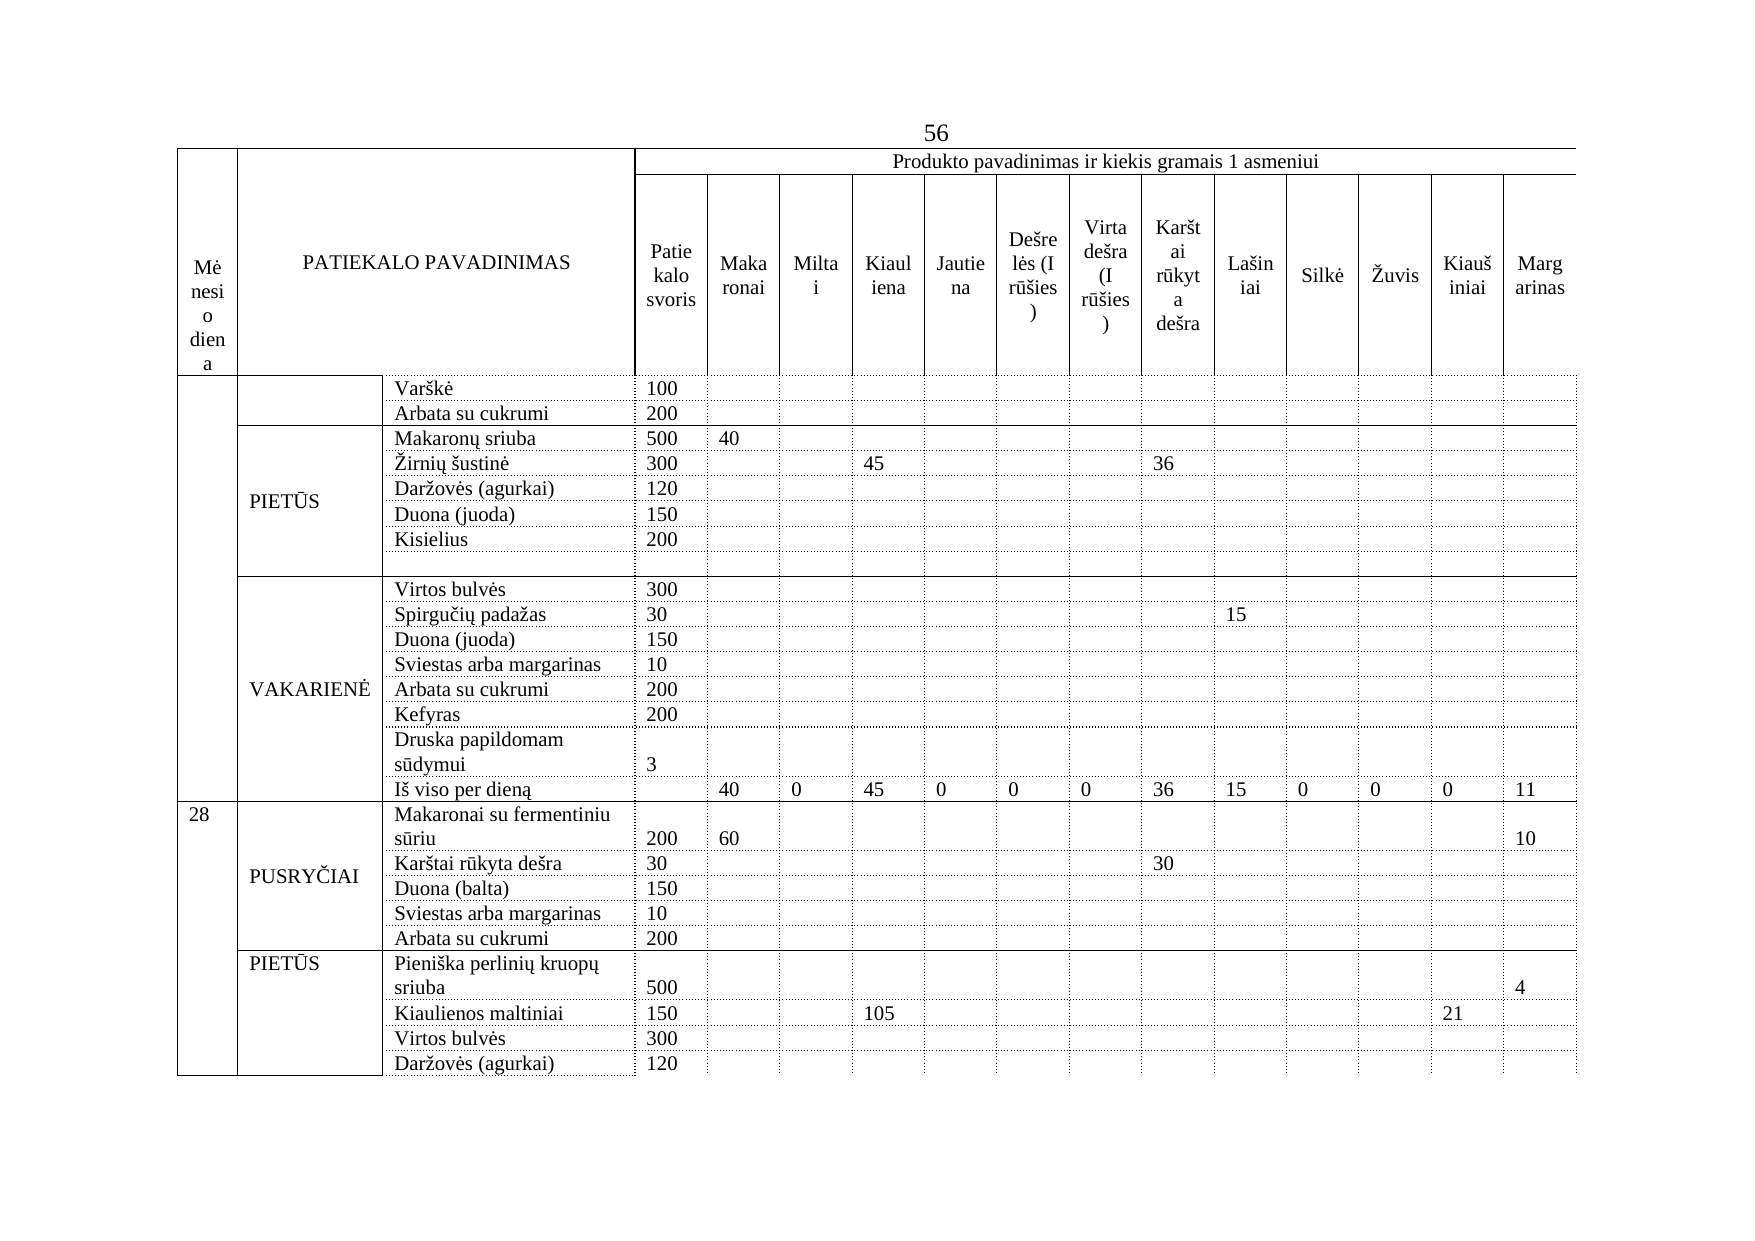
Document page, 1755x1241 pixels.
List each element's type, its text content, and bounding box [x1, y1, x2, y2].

table_cell [1576, 626, 1595, 651]
table_cell [780, 875, 852, 900]
table_cell [1359, 426, 1431, 450]
table_cell [780, 651, 852, 676]
table_cell [997, 850, 1069, 875]
table_cell PIETŪS [238, 426, 382, 576]
table_cell [1576, 950, 1595, 999]
table_cell [1576, 450, 1595, 475]
table_cell [1069, 426, 1142, 450]
table_cell 0 [1286, 776, 1359, 801]
table_cell [1142, 1050, 1214, 1075]
table_cell [997, 925, 1069, 950]
table_cell 45 [852, 776, 924, 801]
table_cell Žuvis [1359, 175, 1431, 375]
table_cell [852, 701, 924, 726]
table_cell 150 [635, 626, 707, 651]
table_cell [1431, 875, 1504, 900]
table_cell [1286, 475, 1359, 500]
table_cell [1431, 450, 1504, 475]
table_cell [707, 601, 780, 626]
table_cell [1431, 651, 1504, 676]
table_cell [1359, 500, 1431, 526]
table_cell [852, 802, 924, 850]
table_cell 4 [1504, 951, 1576, 999]
table_cell Karštai rūkyta dešra [383, 850, 635, 875]
table_cell [1359, 651, 1431, 676]
table_cell [1069, 900, 1142, 925]
table_cell [1359, 701, 1431, 726]
table_cell [997, 626, 1069, 651]
table_cell [1576, 925, 1595, 950]
table_cell [707, 875, 780, 900]
table_cell [1286, 875, 1359, 900]
table_cell 30 [635, 601, 707, 626]
table_cell 10 [635, 900, 707, 925]
table_cell [1286, 375, 1359, 400]
table_cell [1069, 475, 1142, 500]
table_cell [780, 951, 852, 999]
table_cell [997, 900, 1069, 925]
table_cell [1576, 801, 1595, 850]
table_cell [925, 450, 997, 475]
table_cell 11 [1504, 776, 1576, 801]
table_cell [1359, 375, 1431, 400]
table_cell [1359, 450, 1431, 475]
table_cell [1286, 1050, 1359, 1075]
table_cell 150 [635, 999, 707, 1024]
table_cell [1069, 726, 1142, 776]
table_cell [1504, 450, 1576, 475]
table_cell [1142, 577, 1214, 601]
table_cell [238, 376, 382, 425]
table_cell Duona (balta) [383, 875, 635, 900]
table_cell [925, 426, 997, 450]
table_cell [1431, 676, 1504, 701]
table_cell [1069, 676, 1142, 701]
table_cell 36 [1142, 450, 1214, 475]
table_cell [1142, 999, 1214, 1024]
table_cell Kefyras [383, 701, 635, 726]
table_cell [1504, 651, 1576, 676]
table_cell [780, 375, 852, 400]
table_cell [997, 676, 1069, 701]
table_cell 150 [635, 500, 707, 526]
table_cell [707, 500, 780, 526]
table_cell Patiekalo svoris [636, 175, 707, 375]
table_cell [1431, 1050, 1504, 1075]
table_cell [925, 375, 997, 400]
table_cell [1286, 676, 1359, 701]
table_cell [780, 526, 852, 551]
table_cell 28 [178, 802, 237, 1075]
table_cell [780, 601, 852, 626]
table_cell [1576, 601, 1595, 626]
table_cell [1576, 1050, 1595, 1075]
table_cell [1359, 726, 1431, 776]
table_cell [1359, 850, 1431, 875]
table_cell [997, 475, 1069, 500]
table_cell [1069, 802, 1142, 850]
table_cell [997, 651, 1069, 676]
table_cell [1214, 400, 1286, 425]
table_cell 200 [635, 802, 707, 850]
table_cell [925, 802, 997, 850]
table_cell [997, 875, 1069, 900]
table_cell [997, 400, 1069, 425]
table_cell [1359, 526, 1431, 551]
table_cell 150 [635, 875, 707, 900]
table_cell [1431, 1025, 1504, 1049]
table_cell [852, 951, 924, 999]
table_cell VAKARIENĖ [238, 577, 382, 801]
table_cell [780, 802, 852, 850]
table_cell [1286, 551, 1359, 576]
table_cell Lašiniai [1215, 175, 1286, 375]
table_cell 30 [1142, 850, 1214, 875]
table_cell [925, 601, 997, 626]
table_cell [1359, 999, 1431, 1024]
table_cell Arbata su cukrumi [383, 925, 635, 950]
table_cell Dešrelės (I rūšies) [997, 175, 1069, 375]
table_cell [635, 776, 707, 801]
table_cell 10 [1504, 802, 1576, 850]
table_cell [1069, 651, 1142, 676]
table_cell [1504, 426, 1576, 450]
table_cell [1142, 626, 1214, 651]
table_cell [852, 577, 924, 601]
table_cell Virtos bulvės [383, 1025, 635, 1049]
table_cell [780, 626, 852, 651]
table_cell 120 [635, 475, 707, 500]
table_cell [925, 999, 997, 1024]
table_cell 0 [1359, 776, 1431, 801]
table_cell Daržovės (agurkai) [383, 1050, 635, 1075]
table_cell 0 [1431, 776, 1504, 801]
table_cell [1214, 551, 1286, 576]
table_cell [1069, 925, 1142, 950]
table_cell [1214, 802, 1286, 850]
table_cell [1431, 475, 1504, 500]
table_cell Žirnių šustinė [383, 450, 635, 475]
table_cell Kiaušiniai [1432, 175, 1503, 375]
table_cell [1504, 475, 1576, 500]
table_cell [1286, 450, 1359, 475]
table_cell [1069, 951, 1142, 999]
table_cell [707, 701, 780, 726]
table_cell [707, 1025, 780, 1049]
table_cell Sviestas arba margarinas [383, 900, 635, 925]
table_cell [780, 676, 852, 701]
table_cell [997, 701, 1069, 726]
table_cell 200 [635, 400, 707, 425]
table_cell [852, 551, 924, 576]
table_cell [997, 450, 1069, 475]
table_cell Iš viso per dieną [383, 776, 635, 801]
table_cell [1504, 577, 1576, 601]
table_cell [852, 875, 924, 900]
table_cell [1504, 500, 1576, 526]
table_cell [1504, 900, 1576, 925]
table_cell [1504, 676, 1576, 701]
table_cell 300 [635, 1025, 707, 1049]
table_cell [1142, 426, 1214, 450]
table_cell [1576, 551, 1595, 576]
table_cell [1431, 500, 1504, 526]
table_cell [1142, 951, 1214, 999]
table_cell 200 [635, 925, 707, 950]
table_cell [1431, 400, 1504, 425]
table_cell 300 [635, 577, 707, 601]
table_cell 15 [1214, 776, 1286, 801]
table_cell [1142, 875, 1214, 900]
table_cell [925, 850, 997, 875]
table_cell [1504, 726, 1576, 776]
table_cell [1069, 850, 1142, 875]
table_cell 0 [997, 776, 1069, 801]
table_cell Spirgučių padažas [383, 601, 635, 626]
table_cell [780, 475, 852, 500]
table_cell [1359, 551, 1431, 576]
table_cell [707, 850, 780, 875]
table_cell [1286, 601, 1359, 626]
table_cell [852, 475, 924, 500]
table_cell [852, 900, 924, 925]
table_cell [707, 925, 780, 950]
table_cell [1214, 701, 1286, 726]
table_cell Sviestas arba margarinas [383, 651, 635, 676]
table_cell [1359, 875, 1431, 900]
table_cell [925, 577, 997, 601]
table_cell [1576, 500, 1595, 526]
table_cell [852, 601, 924, 626]
table_cell [925, 875, 997, 900]
table_cell [1142, 701, 1214, 726]
table_cell [1504, 375, 1576, 400]
table_cell [1142, 925, 1214, 950]
table_cell 21 [1431, 999, 1504, 1024]
table_cell [1359, 802, 1431, 850]
table_cell [1431, 925, 1504, 950]
table_cell [852, 726, 924, 776]
table_cell [1069, 626, 1142, 651]
table_cell [707, 651, 780, 676]
table_cell Duona (juoda) [383, 626, 635, 651]
table_cell [1142, 802, 1214, 850]
table_cell [1214, 900, 1286, 925]
table_cell [1142, 500, 1214, 526]
table_cell [1431, 850, 1504, 875]
table_cell [852, 526, 924, 551]
table_cell Karštai rūkyta dešra [1142, 175, 1214, 375]
table_cell [1576, 776, 1595, 801]
table_cell [997, 500, 1069, 526]
table_cell [925, 400, 997, 425]
table_cell [1576, 701, 1595, 726]
table_cell [707, 475, 780, 500]
table_cell [1431, 802, 1504, 850]
table_cell [707, 400, 780, 425]
table_cell [1286, 500, 1359, 526]
table_cell [780, 726, 852, 776]
table_cell 300 [635, 450, 707, 475]
table_cell [1359, 951, 1431, 999]
table_cell [1214, 426, 1286, 450]
table_cell [1576, 850, 1595, 875]
table_cell Makaronai su fermentiniu sūriu [383, 802, 635, 850]
table_cell [1576, 400, 1595, 425]
table_cell [997, 426, 1069, 450]
table_cell [1214, 925, 1286, 950]
table_cell [925, 925, 997, 950]
table_cell [852, 375, 924, 400]
table_cell 200 [635, 701, 707, 726]
table_header Produkto pavadinimas ir kiekis gramais 1 asmeniui [636, 149, 1576, 174]
table_cell [1214, 676, 1286, 701]
table_cell [707, 450, 780, 475]
table_cell [997, 726, 1069, 776]
table_cell 200 [635, 526, 707, 551]
table_cell [1576, 726, 1595, 776]
table_cell 30 [635, 850, 707, 875]
table_cell [1576, 375, 1595, 400]
table_cell [1359, 400, 1431, 425]
table_cell [707, 375, 780, 400]
table_cell [1431, 626, 1504, 651]
table_cell [925, 900, 997, 925]
table_cell [1359, 925, 1431, 950]
table_cell [1214, 951, 1286, 999]
table_cell 500 [635, 426, 707, 450]
table_cell [1142, 551, 1214, 576]
table_cell [1431, 951, 1504, 999]
table_cell Arbata su cukrumi [383, 676, 635, 701]
table_cell [997, 551, 1069, 576]
table_cell [1214, 850, 1286, 875]
table_cell 10 [635, 651, 707, 676]
table_cell [925, 1050, 997, 1075]
table_cell [1504, 875, 1576, 900]
table_cell [707, 526, 780, 551]
table_cell [1504, 601, 1576, 626]
table_cell [1431, 375, 1504, 400]
table_cell [383, 551, 635, 576]
table_cell 0 [925, 776, 997, 801]
table_cell [1069, 551, 1142, 576]
table_cell [707, 626, 780, 651]
table_cell [780, 1025, 852, 1049]
table_cell [1214, 450, 1286, 475]
table_cell [1431, 551, 1504, 576]
table_cell 120 [635, 1050, 707, 1075]
table_cell PIETŪS [238, 951, 382, 1075]
table_header [1576, 148, 1595, 174]
table_cell [1359, 601, 1431, 626]
table_cell [1069, 701, 1142, 726]
table_cell [707, 999, 780, 1024]
table_cell [1214, 375, 1286, 400]
table_cell [1069, 375, 1142, 400]
table_cell 60 [707, 802, 780, 850]
table_cell [1214, 726, 1286, 776]
table_cell [1214, 577, 1286, 601]
table_cell [707, 577, 780, 601]
table_cell Virtos bulvės [383, 577, 635, 601]
table_cell [1142, 526, 1214, 551]
table_cell [1286, 526, 1359, 551]
table_cell Duona (juoda) [383, 500, 635, 526]
table_cell [1576, 999, 1595, 1024]
table_cell [780, 701, 852, 726]
table_cell [780, 850, 852, 875]
table_cell [852, 626, 924, 651]
table_cell [1214, 500, 1286, 526]
table_cell [780, 551, 852, 576]
table_cell [1576, 875, 1595, 900]
table_cell [925, 500, 997, 526]
table_cell [925, 651, 997, 676]
table_cell [1576, 1025, 1595, 1049]
table_cell [1069, 1025, 1142, 1049]
table_cell 105 [852, 999, 924, 1024]
table_cell [1504, 400, 1576, 425]
table_cell [1576, 174, 1595, 292]
table_cell [1286, 802, 1359, 850]
table_cell [852, 426, 924, 450]
table_cell 45 [852, 450, 924, 475]
table_cell [1214, 1050, 1286, 1075]
table_cell [1359, 1050, 1431, 1075]
table_cell Makaronų sriuba [383, 426, 635, 450]
table_cell [997, 1050, 1069, 1075]
table_cell [1504, 1025, 1576, 1049]
table_cell 3 [635, 726, 707, 776]
table_cell [1504, 551, 1576, 576]
table_cell [780, 577, 852, 601]
table_cell Pieniška perlinių kruopų sriuba [383, 951, 635, 999]
table_cell [1286, 426, 1359, 450]
table_cell [707, 1050, 780, 1075]
table_cell [1069, 577, 1142, 601]
table_cell [925, 676, 997, 701]
table_cell Miltai [780, 175, 852, 375]
table_cell [1576, 676, 1595, 701]
table_cell [1286, 726, 1359, 776]
table_cell [1504, 925, 1576, 950]
table_cell Virta dešra (I rūšies) [1070, 175, 1141, 375]
table_cell [780, 999, 852, 1024]
table_cell [1142, 676, 1214, 701]
table_cell PUSRYČIAI [238, 802, 382, 950]
table_cell [1286, 850, 1359, 875]
table_cell [1286, 1025, 1359, 1049]
table_cell [1576, 526, 1595, 551]
table_cell [925, 701, 997, 726]
table_cell [925, 526, 997, 551]
table_cell [1069, 400, 1142, 425]
table_cell Silkė [1287, 175, 1358, 375]
table_cell Varškė [383, 375, 635, 400]
table_cell [925, 475, 997, 500]
table_cell [1576, 475, 1595, 500]
table_cell [1142, 900, 1214, 925]
table_cell [1286, 626, 1359, 651]
table_cell [1286, 400, 1359, 425]
table_cell [1286, 999, 1359, 1024]
table_cell [925, 726, 997, 776]
table_cell 36 [1142, 776, 1214, 801]
table_cell [1069, 500, 1142, 526]
table_cell [178, 376, 237, 801]
table_cell [1286, 951, 1359, 999]
table_cell [1069, 601, 1142, 626]
table_cell 40 [707, 426, 780, 450]
table_cell [925, 626, 997, 651]
table_cell Druska papildomam sūdymui [383, 726, 635, 776]
table_cell [1359, 1025, 1431, 1049]
table_cell [1142, 601, 1214, 626]
table_cell [925, 1025, 997, 1049]
table_cell [1214, 999, 1286, 1024]
table_cell 0 [780, 776, 852, 801]
table_cell [852, 850, 924, 875]
table_cell [925, 951, 997, 999]
table_cell [852, 676, 924, 701]
table_cell Kiauliena [853, 175, 924, 375]
table_cell Arbata su cukrumi [383, 400, 635, 425]
table_cell [1431, 701, 1504, 726]
table_cell [997, 601, 1069, 626]
table_cell [780, 900, 852, 925]
table_cell Makaronai [708, 175, 779, 375]
table_header PATIEKALO PAVADINIMAS [238, 149, 634, 375]
table_cell [997, 526, 1069, 551]
table_cell [780, 1050, 852, 1075]
table_cell [1214, 1025, 1286, 1049]
table_cell [1069, 450, 1142, 475]
table_cell [1069, 526, 1142, 551]
table_cell [780, 925, 852, 950]
table_cell Daržovės (agurkai) [383, 475, 635, 500]
table_cell [1286, 900, 1359, 925]
table_cell [852, 500, 924, 526]
table_cell [780, 426, 852, 450]
table_cell [997, 802, 1069, 850]
table_cell [1069, 875, 1142, 900]
table_cell [925, 551, 997, 576]
table_cell [852, 1025, 924, 1049]
table_cell [1142, 475, 1214, 500]
table_cell [1359, 676, 1431, 701]
table_cell [1504, 1050, 1576, 1075]
table_cell [852, 925, 924, 950]
table_cell [1286, 651, 1359, 676]
table_header Mėnesio diena [178, 149, 237, 375]
table_cell [1214, 475, 1286, 500]
table_cell [1504, 626, 1576, 651]
table_cell [780, 400, 852, 425]
table_cell 15 [1214, 601, 1286, 626]
table_cell [1214, 875, 1286, 900]
table_cell [707, 551, 780, 576]
table_cell [1286, 701, 1359, 726]
table_cell [1504, 999, 1576, 1024]
table_cell Jautiena [925, 175, 996, 375]
table_cell [1069, 999, 1142, 1024]
table_cell [852, 400, 924, 425]
table_cell [1214, 626, 1286, 651]
table_cell [1431, 900, 1504, 925]
table_cell [1359, 900, 1431, 925]
table_cell [1286, 925, 1359, 950]
table_cell [1359, 577, 1431, 601]
table_cell [1214, 651, 1286, 676]
table_cell [997, 1025, 1069, 1049]
table_cell [1359, 626, 1431, 651]
table_cell [780, 450, 852, 475]
table_cell [852, 651, 924, 676]
table_cell [1576, 425, 1595, 450]
table_cell [707, 726, 780, 776]
table_cell [1431, 577, 1504, 601]
table_cell [1576, 292, 1595, 375]
table_cell [1069, 1050, 1142, 1075]
table_cell Kiaulienos maltiniai [383, 999, 635, 1024]
table_cell [707, 676, 780, 701]
table_cell [1142, 400, 1214, 425]
table_cell [1142, 651, 1214, 676]
table_cell [780, 500, 852, 526]
table_cell 100 [635, 375, 707, 400]
table_cell [997, 951, 1069, 999]
table_cell [1142, 726, 1214, 776]
table_cell 200 [635, 676, 707, 701]
table_cell [1504, 526, 1576, 551]
table_cell [1142, 1025, 1214, 1049]
table_cell 40 [707, 776, 780, 801]
table_cell [1576, 900, 1595, 925]
table_cell [1576, 651, 1595, 676]
table_cell [1431, 601, 1504, 626]
table_cell [1504, 701, 1576, 726]
table_cell [997, 577, 1069, 601]
table_cell [707, 900, 780, 925]
table_cell [1504, 850, 1576, 875]
table_cell [852, 1050, 924, 1075]
table_cell [997, 375, 1069, 400]
table_cell 0 [1069, 776, 1142, 801]
table_cell [707, 951, 780, 999]
table_cell Kisielius [383, 526, 635, 551]
table_cell [1431, 526, 1504, 551]
table_cell [1359, 475, 1431, 500]
table_cell [1214, 526, 1286, 551]
table_cell Margarinas [1504, 175, 1576, 375]
table_cell [1576, 576, 1595, 601]
table_cell [1431, 426, 1504, 450]
table_cell [1142, 375, 1214, 400]
table_cell 500 [635, 951, 707, 999]
table_cell [997, 999, 1069, 1024]
table_cell [635, 551, 707, 576]
table_cell [1431, 726, 1504, 776]
table_cell [1286, 577, 1359, 601]
